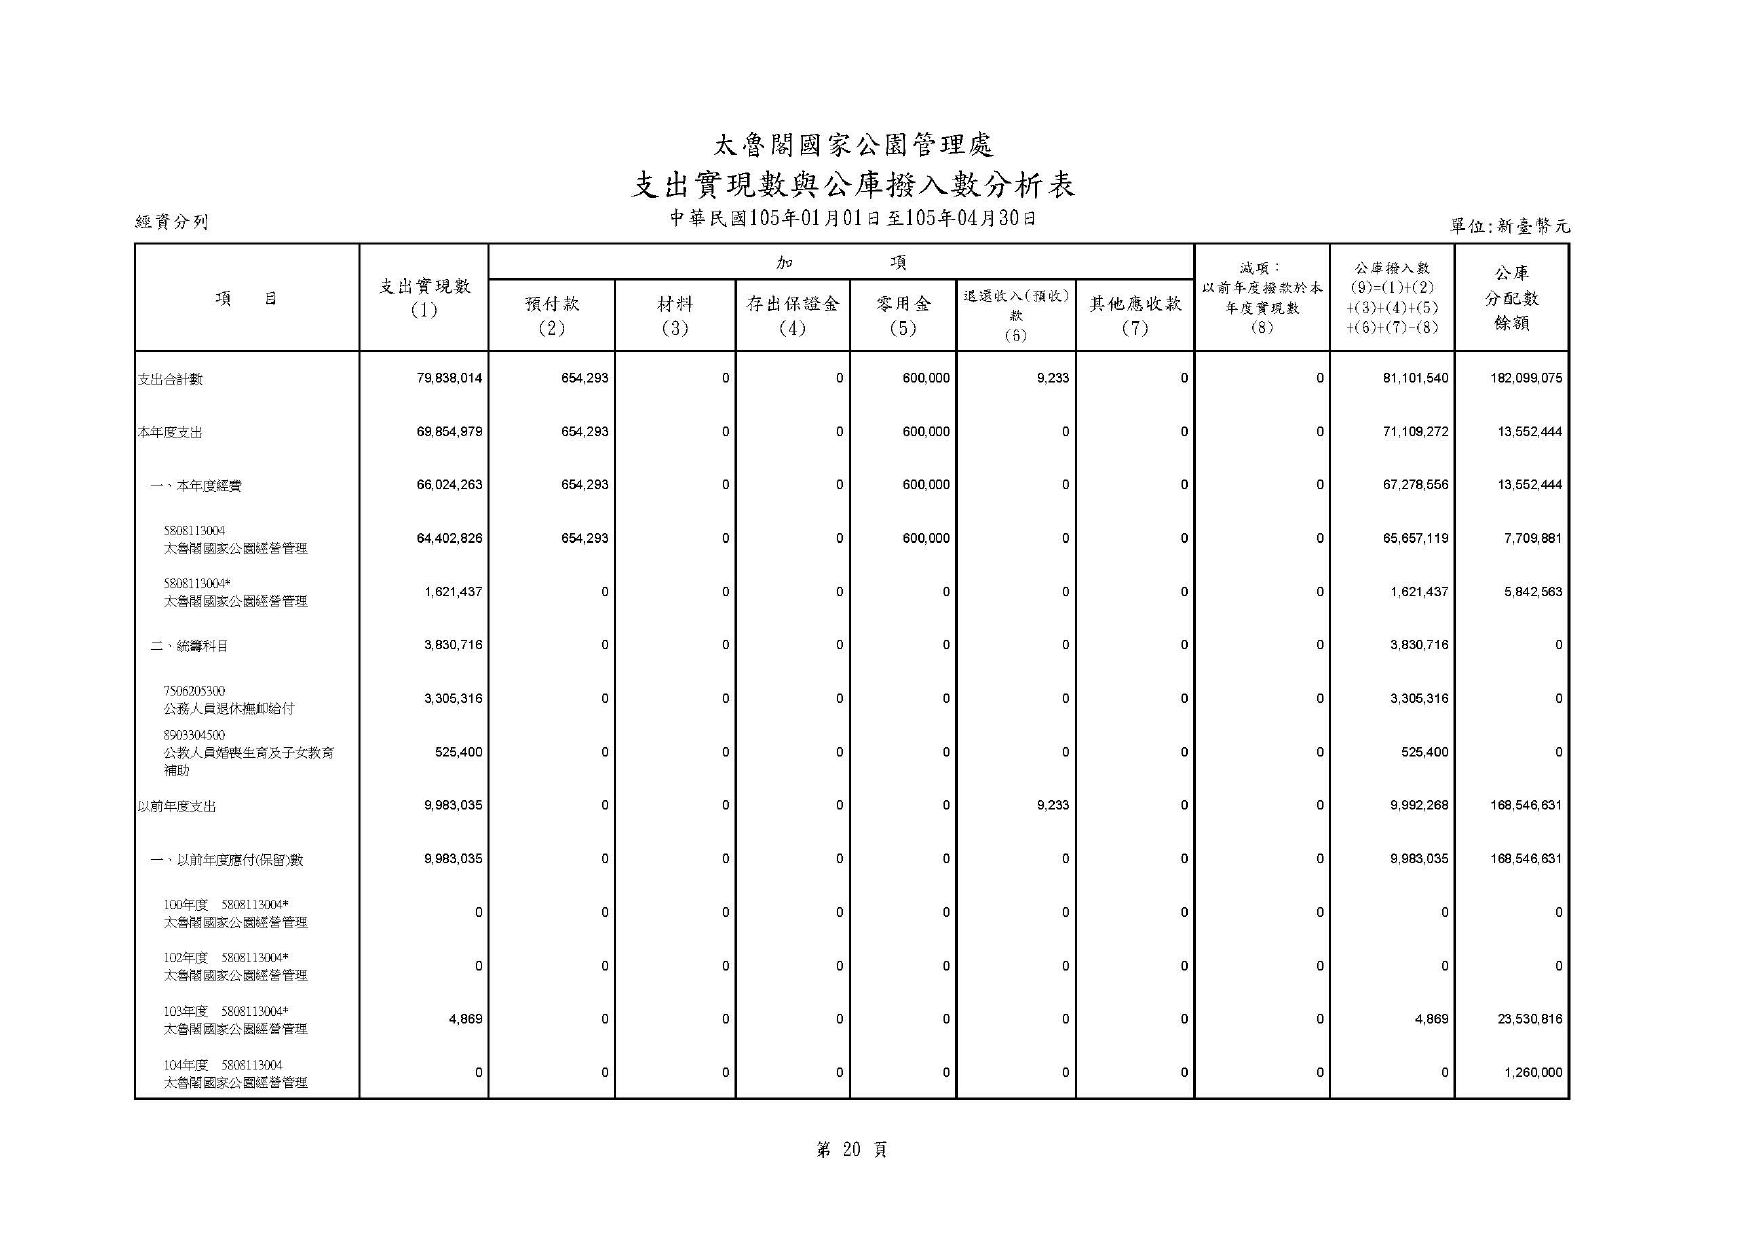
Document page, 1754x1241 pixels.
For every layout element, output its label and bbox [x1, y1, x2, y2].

picture [59, 82, 1646, 1164]
